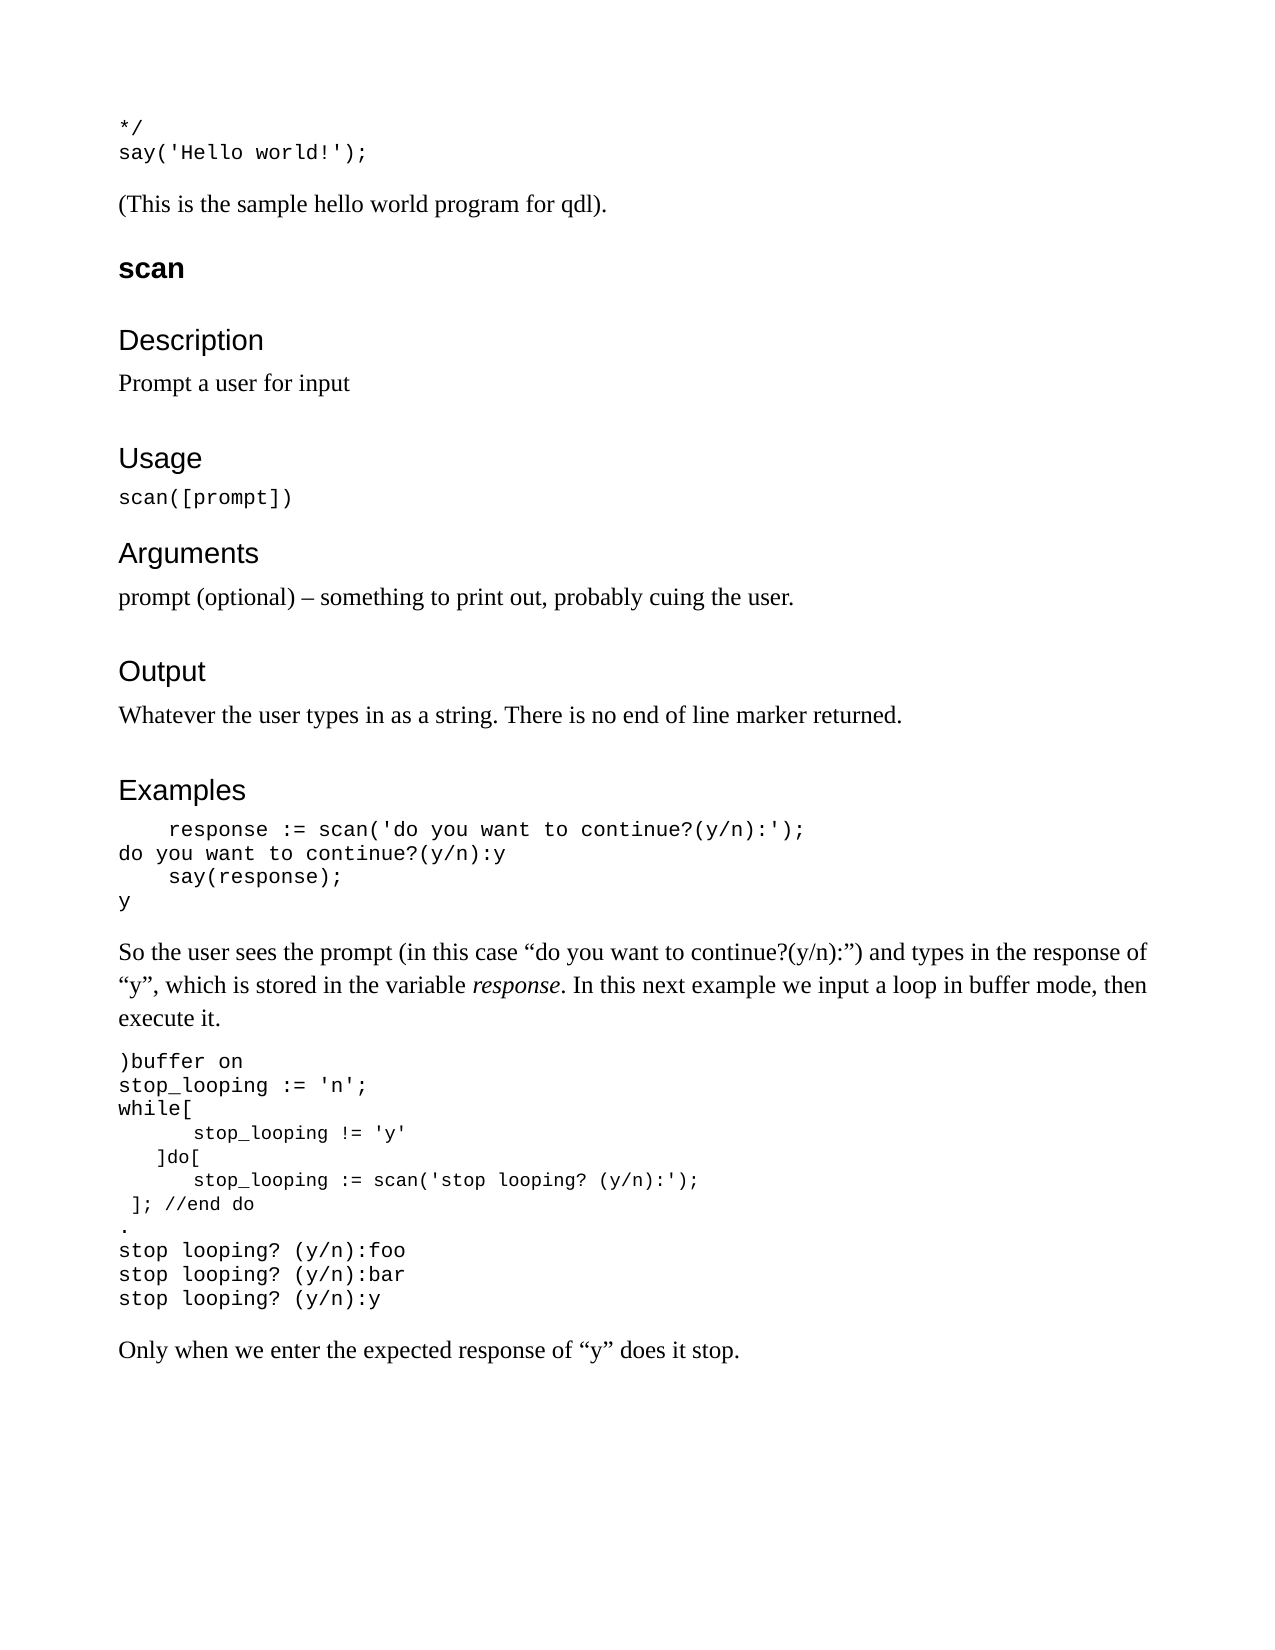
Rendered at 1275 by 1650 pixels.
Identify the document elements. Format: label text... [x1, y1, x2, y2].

subtitle Examples [118, 773, 1157, 807]
subtitle scan [118, 251, 1157, 285]
text . [118, 1217, 1157, 1240]
subtitle Description [118, 322, 1157, 356]
text scan([prompt]) [118, 487, 1157, 511]
text do you want to continue?(y/n):y [118, 843, 1157, 866]
text (This is the sample hello world program for qdl). [118, 189, 1157, 218]
text y [118, 890, 1157, 914]
text stop looping? (y/n):foo [118, 1240, 1157, 1264]
text prompt (optional) – something to print out, probably cuing the user. [118, 582, 1157, 611]
text */ [118, 118, 1157, 142]
text response := scan('do you want to continue?(y/n):'); [118, 819, 1157, 843]
text stop looping? (y/n):y [118, 1287, 1157, 1311]
text Prompt a user for input [118, 368, 1157, 397]
text while[ [118, 1098, 1157, 1122]
text Only when we enter the expected response of “y” does it stop. [118, 1335, 1157, 1363]
text ]do[ [118, 1146, 1157, 1169]
text ]; //end do [118, 1193, 1157, 1217]
text stop_looping != 'y' [118, 1122, 1157, 1146]
subtitle Arguments [118, 536, 1157, 569]
text So the user sees the prompt (in this case “do you want to continue?(y/n):”) and types in the response of “y”, which is stored in the variable response. In this next example we input a loop in buffer mode, then execute it. [118, 937, 1157, 1032]
text stop_looping := 'n'; [118, 1075, 1157, 1098]
text stop_looping := scan('stop looping? (y/n):'); [118, 1169, 1157, 1193]
text stop looping? (y/n):bar [118, 1264, 1157, 1287]
subtitle Usage [118, 441, 1157, 475]
subtitle Output [118, 654, 1157, 688]
text Whatever the user types in as a string. There is no end of line marker returned. [118, 701, 1157, 729]
text say(response); [118, 866, 1157, 890]
text )buffer on [118, 1051, 1157, 1075]
text say('Hello world!'); [118, 142, 1157, 165]
